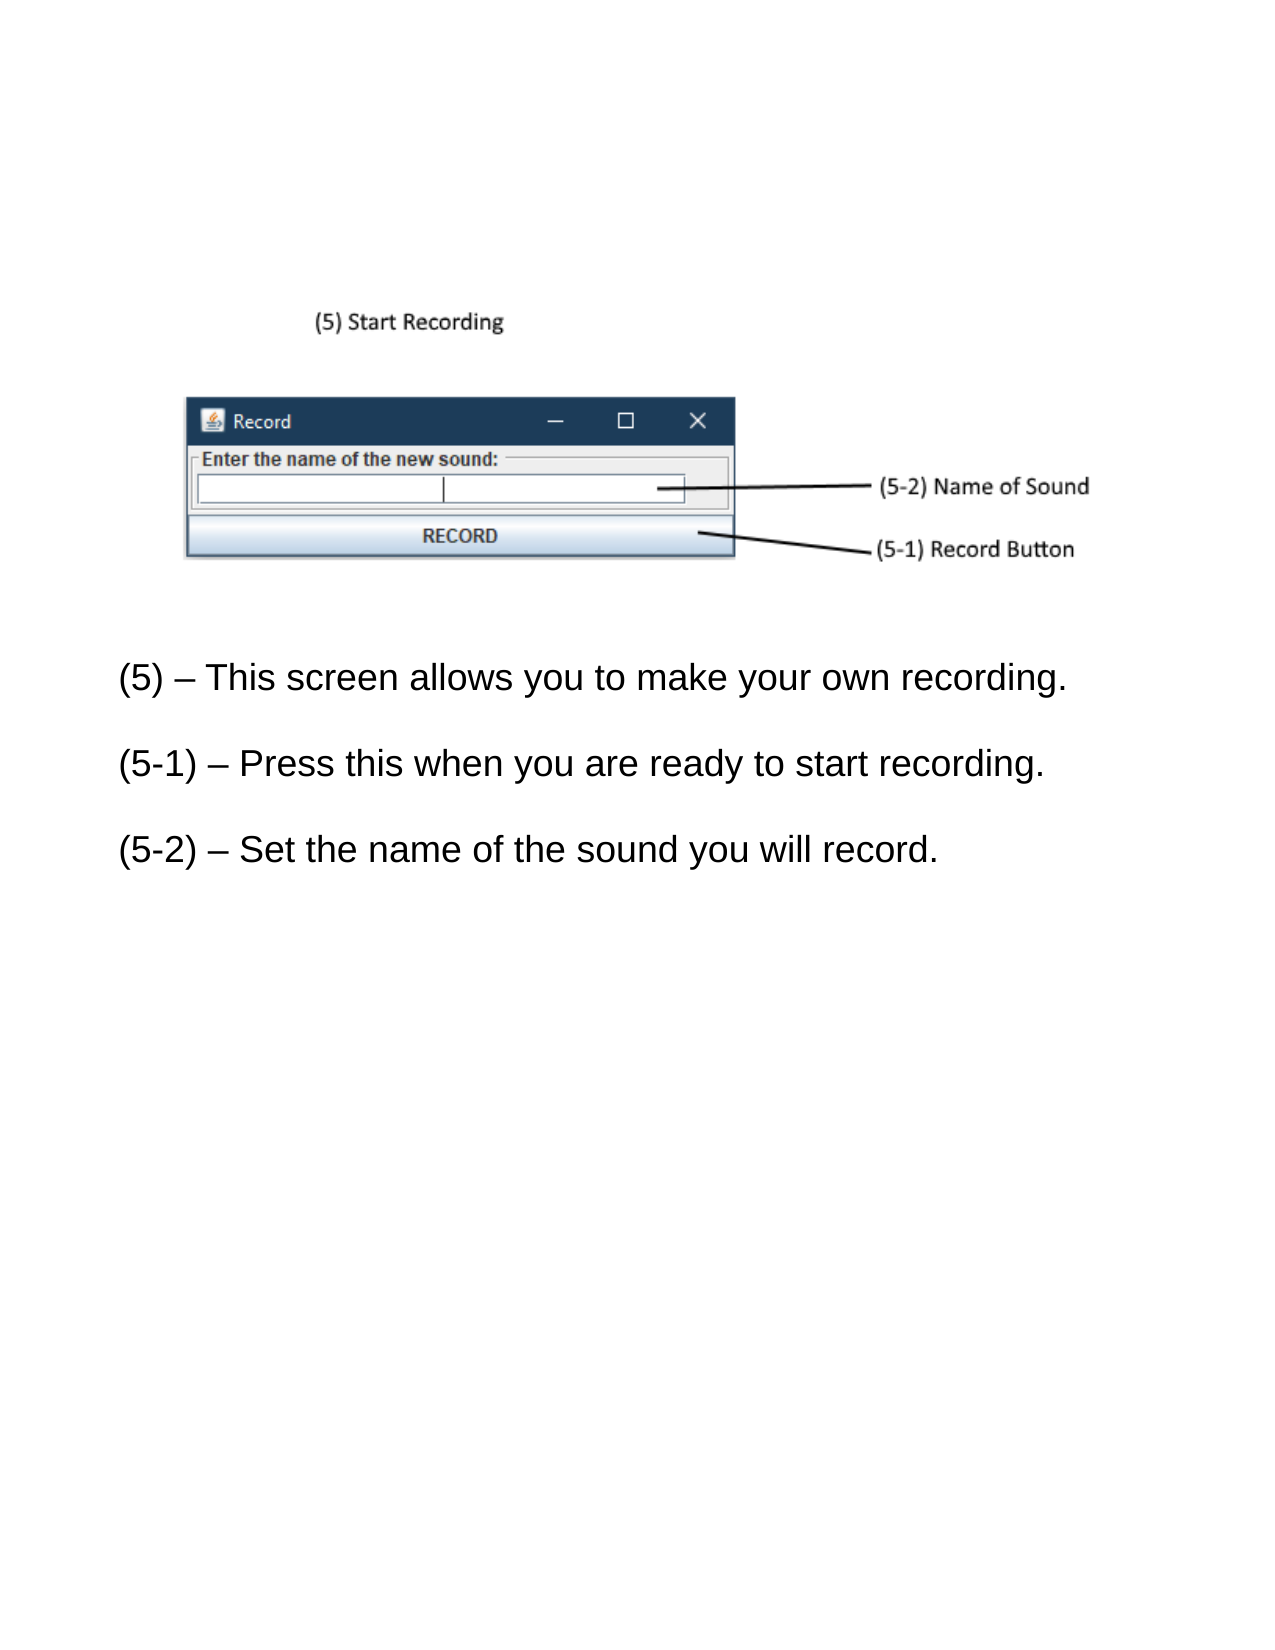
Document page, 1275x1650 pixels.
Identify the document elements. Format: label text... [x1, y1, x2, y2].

text (5) – This screen allows you to make your own recording. [118, 655, 1157, 698]
text (5-1) – Press this when you are ready to start recording. [118, 741, 1157, 784]
text (5-2) – Set the name of the sound you will record. [118, 827, 1157, 871]
picture [124, 275, 1133, 612]
